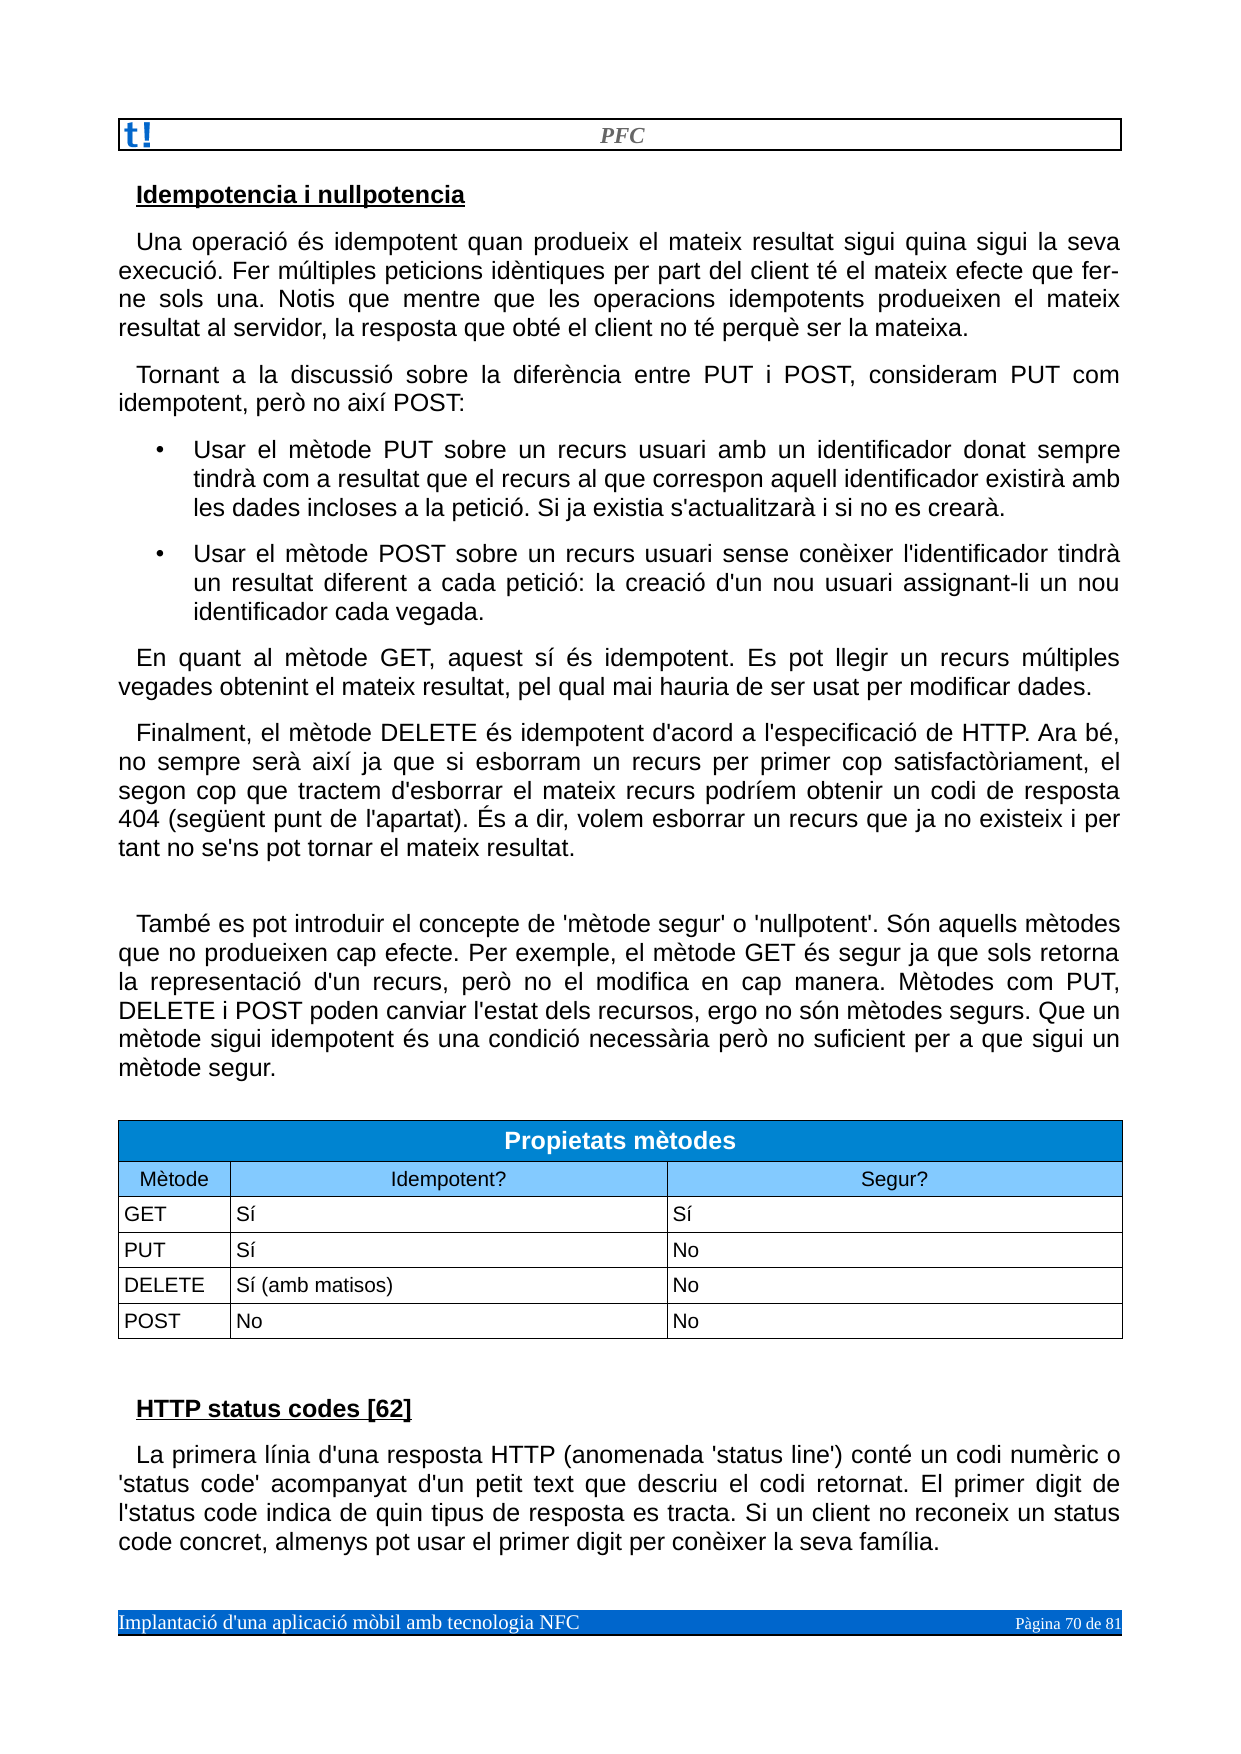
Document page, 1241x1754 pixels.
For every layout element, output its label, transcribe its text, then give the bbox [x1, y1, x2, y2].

text Una operació és idempotent quan produeix el mateix resultat sigui quina sigui la seva execució. Fer múltiples peticions idèntiques per part del client té el mateix efecte que fer-ne sols una. Notis que mentre que les operacions idempotents produeixen el mateix resultat al servidor, la resposta que obté el client no té perquè ser la mateixa. [118, 227, 1122, 342]
text HTTP status codes [62] [118, 1394, 1122, 1422]
table_cell No [668, 1268, 1122, 1303]
text També es pot introduir el concepte de 'mètode segur' o 'nullpotent'. Són aquells mètodes que no produeixen cap efecte. Per exemple, el mètode GET és segur ja que sols retorna la representació d'un recurs, però no el modifica en cap manera. Mètodes com PUT, DELETE i POST poden canviar l'estat dels recursos, ergo no són mètodes segurs. Que un mètode sigui idempotent és una condició necessària però no suficient per a que sigui un mètode segur. [118, 909, 1122, 1082]
table_cell Idempotent? [231, 1162, 667, 1196]
list Usar el mètode POST sobre un recurs usuari sense conèixer l'identificador tindrà un resultat diferent a cada petició: la creació d'un nou usuari assignant-li un nou identificador cada vegada. [156, 539, 1122, 625]
list Usar el mètode PUT sobre un recurs usuari amb un identificador donat sempre tindrà com a resultat que el recurs al que correspon aquell identificador existirà amb les dades incloses a la petició. Si ja existia s'actualitzarà i si no es crearà. [156, 435, 1122, 521]
table_cell No [668, 1233, 1122, 1267]
table_header Propietats mètodes [119, 1121, 1122, 1161]
table_cell No [668, 1304, 1122, 1338]
text La primera línia d'una resposta HTTP (anomenada 'status line') conté un codi numèric o 'status code' acompanyat d'un petit text que descriu el codi retornat. El primer digit de l'status code indica de quin tipus de resposta es tracta. Si un client no reconeix un status code concret, almenys pot usar el primer digit per conèixer la seva família. [118, 1440, 1122, 1555]
table_cell GET [119, 1197, 230, 1232]
table_cell Sí (amb matisos) [231, 1268, 667, 1303]
text Tornant a la discussió sobre la diferència entre PUT i POST, consideram PUT com idempotent, però no així POST: [118, 360, 1122, 417]
table_cell PUT [119, 1233, 230, 1267]
picture [123, 121, 151, 148]
text En quant al mètode GET, aquest sí és idempotent. Es pot llegir un recurs múltiples vegades obtenint el mateix resultat, pel qual mai hauria de ser usat per modificar dades. [118, 643, 1122, 701]
text Finalment, el mètode DELETE és idempotent d'acord a l'especificació de HTTP. Ara bé, no sempre serà així ja que si esborram un recurs per primer cop satisfactòriament, el segon cop que tractem d'esborrar el mateix recurs podríem obtenir un codi de resposta 404 (següent punt de l'apartat). És a dir, volem esborrar un recurs que ja no existeix i per tant no se'ns pot tornar el mateix resultat. [118, 718, 1122, 862]
text Idempotencia i nullpotencia [118, 181, 1122, 209]
table_cell No [231, 1304, 667, 1338]
table_cell Sí [231, 1233, 667, 1267]
table_cell Sí [668, 1197, 1122, 1232]
table_cell Segur? [668, 1162, 1122, 1196]
table_cell Mètode [119, 1162, 230, 1196]
table_cell DELETE [119, 1268, 230, 1303]
table_cell Sí [231, 1197, 667, 1232]
table_cell POST [119, 1304, 230, 1338]
